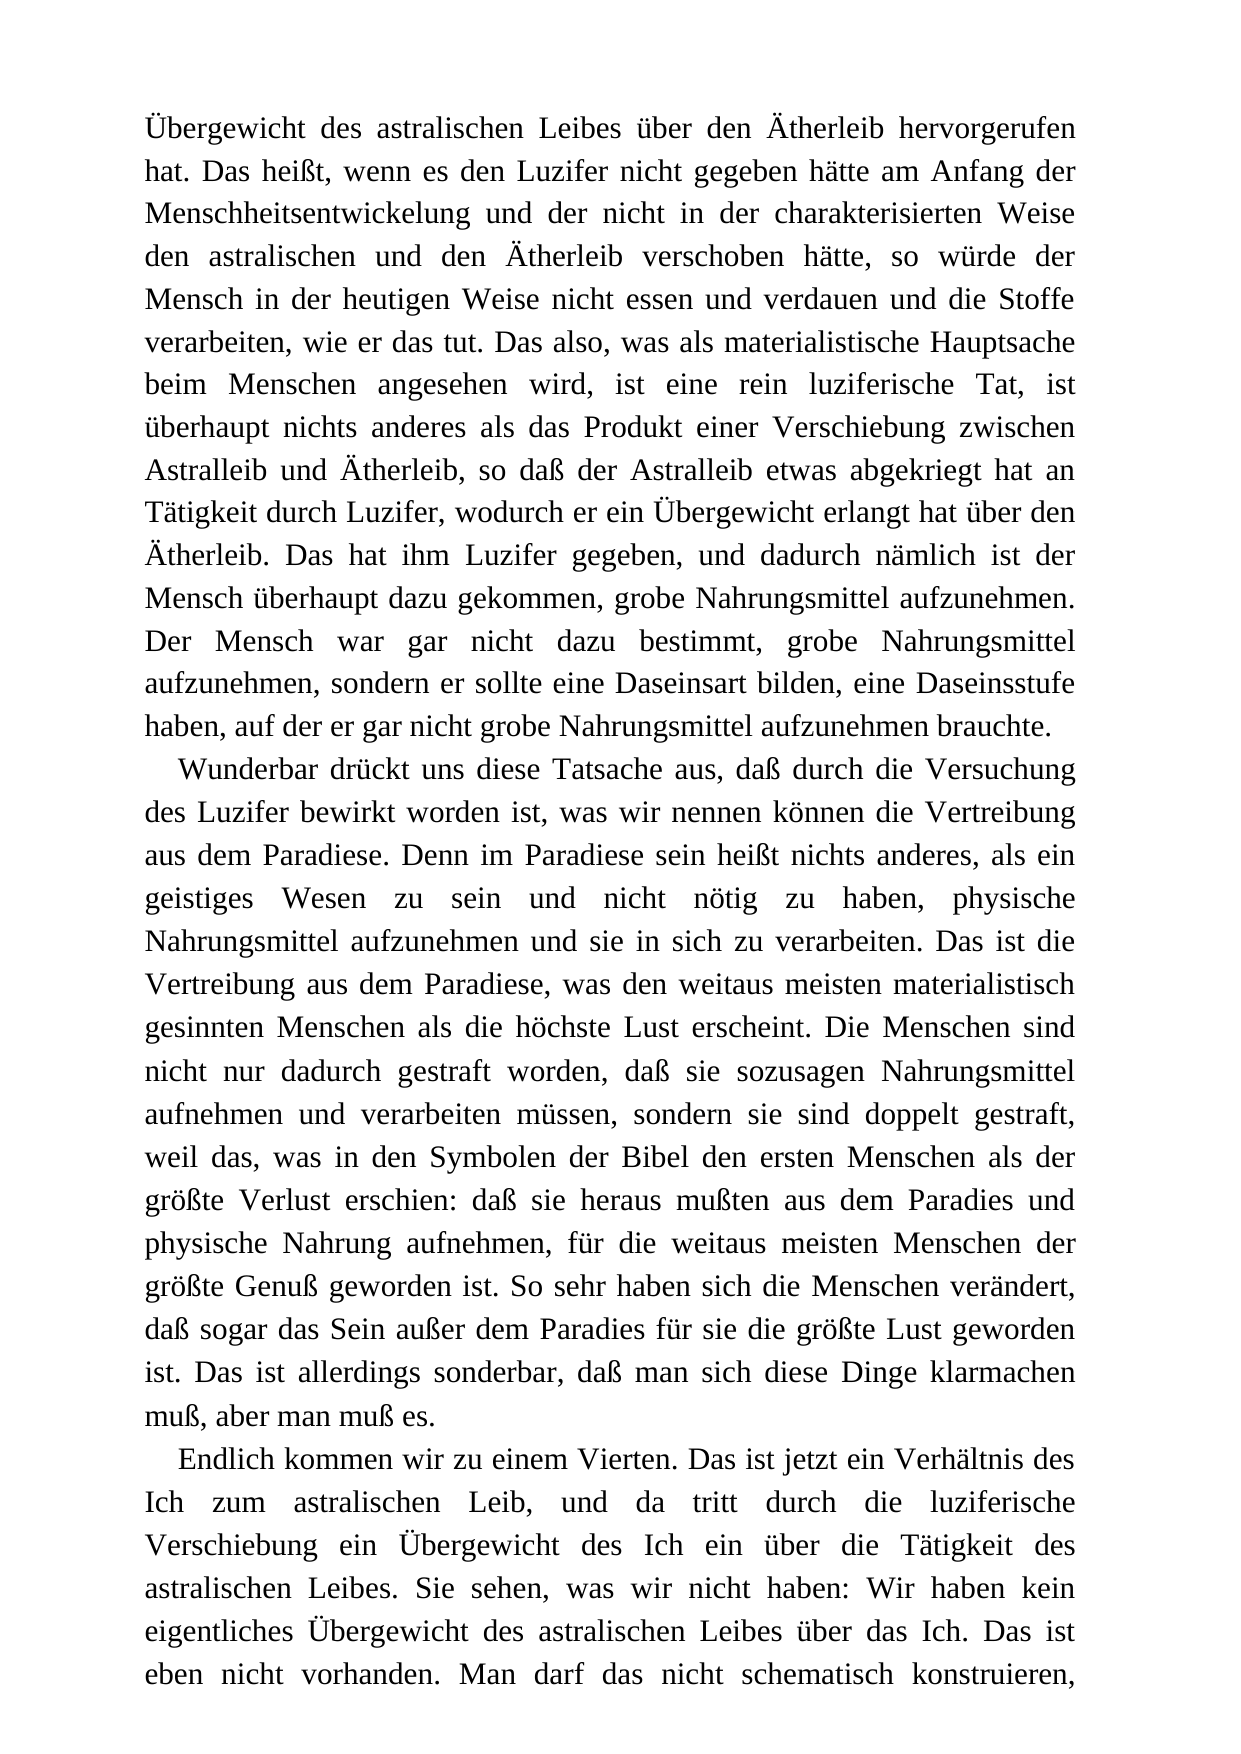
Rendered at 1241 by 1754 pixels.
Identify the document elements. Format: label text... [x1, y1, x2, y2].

text Endlich kommen wir zu einem Vierten. Das ist jetzt ein Verhältnis des Ich zum astralischen Leib, und da tritt durch die luziferische Verschiebung ein Übergewicht des Ich ein über die Tätigkeit des astralischen Leibes. Sie sehen, was wir nicht haben: Wir haben kein eigentliches Übergewicht des astralischen Leibes über das Ich. Das ist eben nicht vorhanden. Man darf das nicht schematisch konstruieren, [144, 1440, 1076, 1691]
text Wunderbar drückt uns diese Tatsache aus, daß durch die Versuchung des Luzifer bewirkt worden ist, was wir nennen können die Vertreibung aus dem Paradiese. Denn im Paradiese sein heißt nichts anderes, als ein geistiges Wesen zu sein und nicht nötig zu haben, physische Nahrungsmittel aufzunehmen und sie in sich zu verarbeiten. Das ist die Vertreibung aus dem Paradiese, was den weitaus meisten materialistisch gesinnten Menschen als die höchste Lust erscheint. Die Menschen sind nicht nur dadurch gestraft worden, daß sie sozusagen Nahrungsmittel aufnehmen und verarbeiten müssen, sondern sie sind doppelt gestraft, weil das, was in den Symbolen der Bibel den ersten Menschen als der größte Verlust erschien: daß sie heraus mußten aus dem Paradies und physische Nahrung aufnehmen, für die weitaus meisten Menschen der größte Genuß geworden ist. So sehr haben sich die Menschen verändert, daß sogar das Sein außer dem Paradies für sie die größte Lust geworden ist. Das ist allerdings sonderbar, daß man sich diese Dinge klarmachen muß, aber man muß es. [144, 750, 1076, 1433]
text Übergewicht des astralischen Leibes über den Ätherleib hervorgerufen hat. Das heißt, wenn es den Luzifer nicht gegeben hätte am Anfang der Menschheitsentwickelung und der nicht in der charakterisierten Weise den astralischen und den Ätherleib verschoben hätte, so würde der Mensch in der heutigen Weise nicht essen und verdauen und die Stoffe verarbeiten, wie er das tut. Das also, was als materialistische Hauptsache beim Menschen angesehen wird, ist eine rein luziferische Tat, ist überhaupt nichts anderes als das Produkt einer Verschiebung zwischen Astralleib und Ätherleib, so daß der Astralleib etwas abgekriegt hat an Tätigkeit durch Luzifer, wodurch er ein Übergewicht erlangt hat über den Ätherleib. Das hat ihm Luzifer gegeben, und dadurch nämlich ist der Mensch überhaupt dazu gekommen, grobe Nahrungsmittel aufzunehmen. Der Mensch war gar nicht dazu bestimmt, grobe Nahrungsmittel aufzunehmen, sondern er sollte eine Daseinsart bilden, eine Daseinsstufe haben, auf der er gar nicht grobe Nahrungsmittel aufzunehmen brauchte. [144, 109, 1076, 743]
